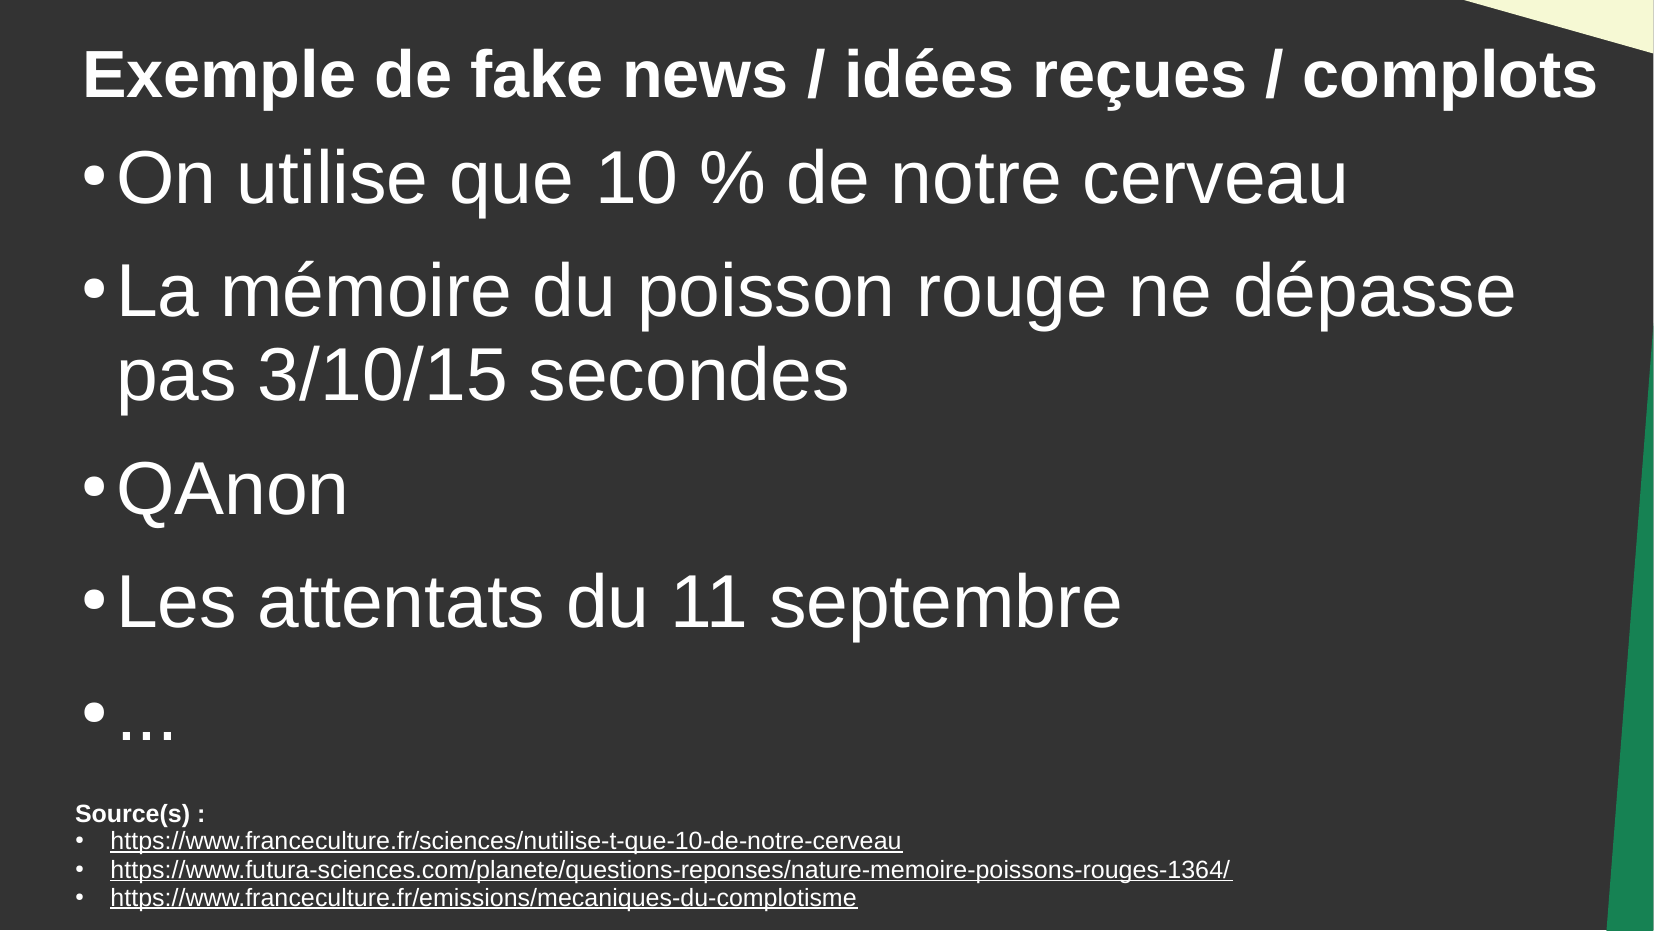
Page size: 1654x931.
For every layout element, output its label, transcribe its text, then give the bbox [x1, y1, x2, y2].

text_box [1606, 316, 1654, 931]
text_box [1463, 0, 1654, 54]
list On utilise que 10 % de notre cerveau La mémoire du poisson rouge ne dépasse pas 3/10/15 secondes QAnon Les attentats du 11 septembre ... [80, 135, 1560, 762]
text_box Source(s) : https://www.franceculture.fr/sciences/nutilise-t-que-10-de-notre-cerveau https://www.futura-sciences.com/planete/questions-reponses/nature-memoire-poissons-rouges-1364/ https://www.franceculture.fr/emissions/mecaniques-du-complotisme [60, 791, 1546, 931]
title Exemple de fake news / idées reçues / complots [82, 37, 1619, 187]
